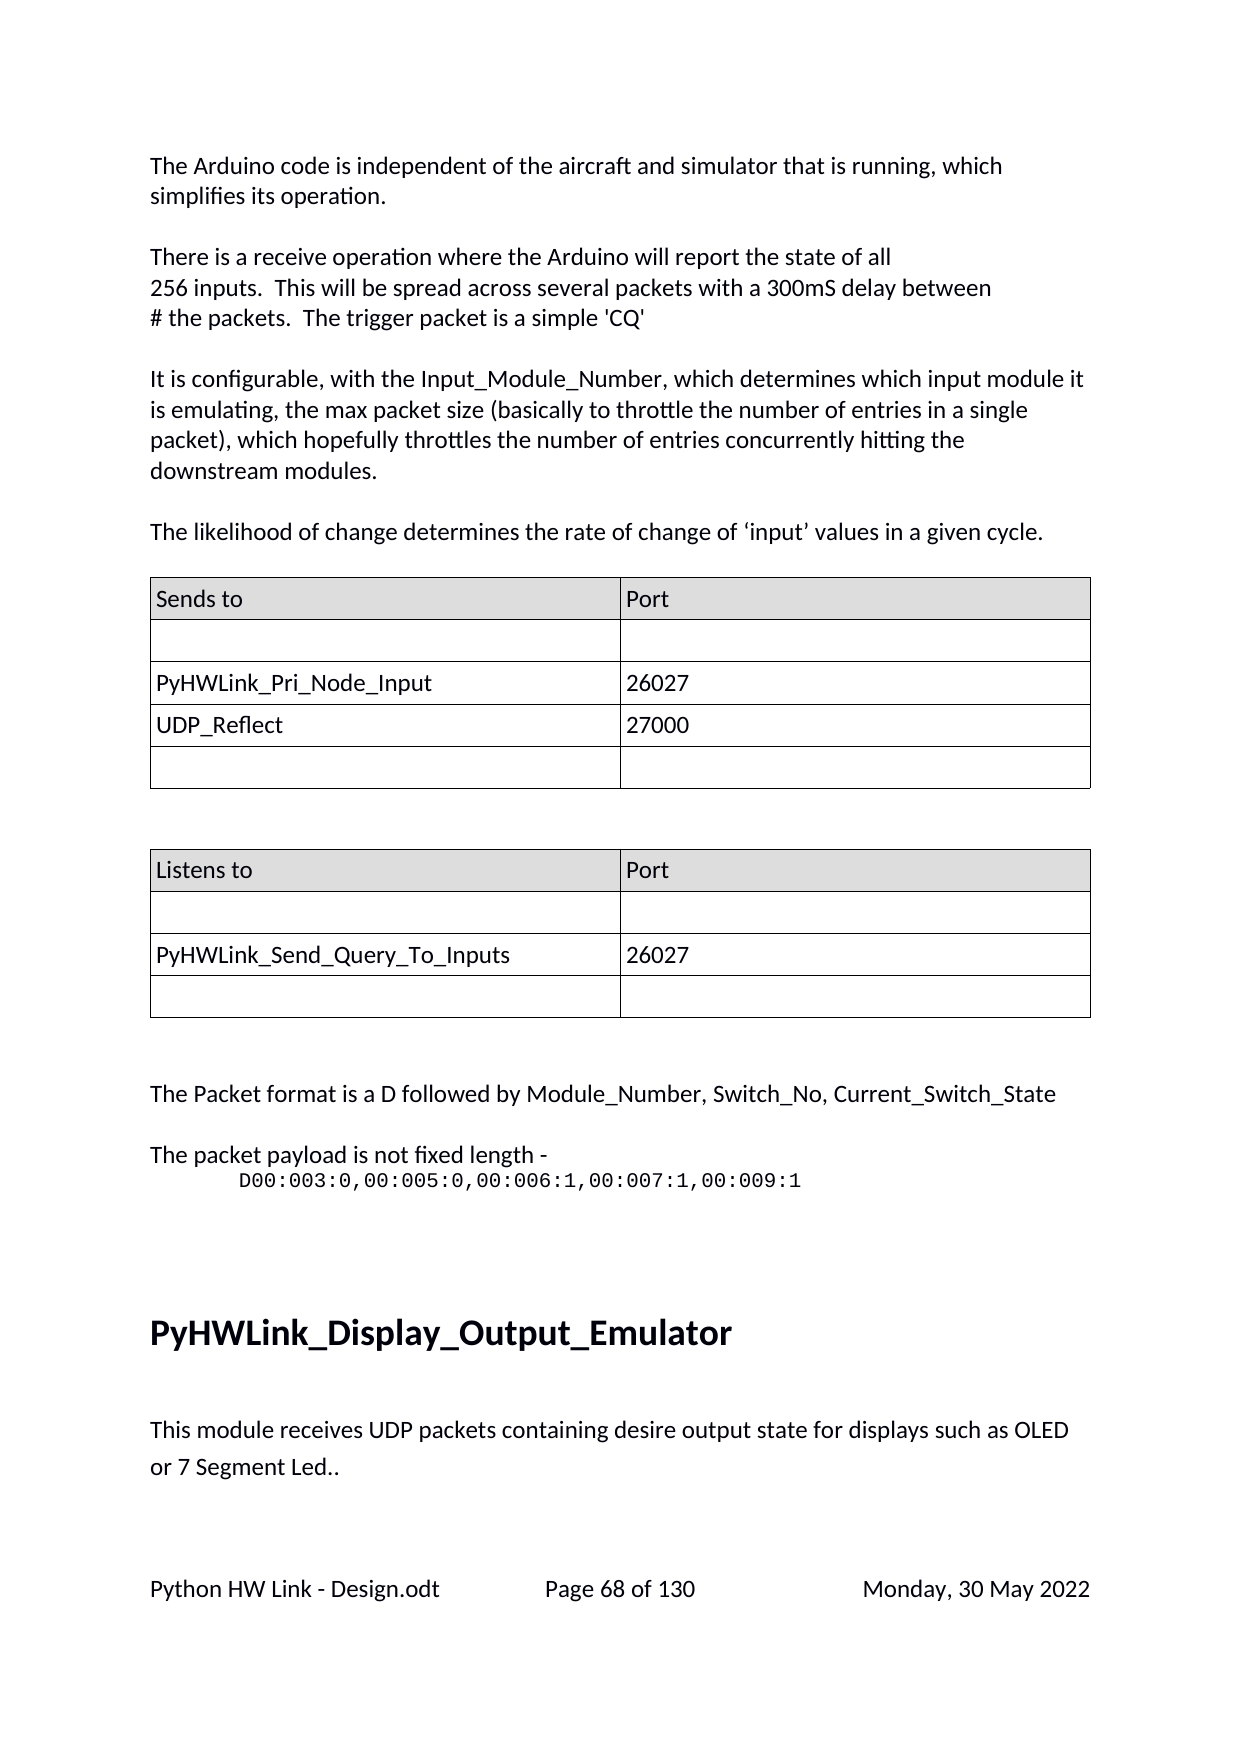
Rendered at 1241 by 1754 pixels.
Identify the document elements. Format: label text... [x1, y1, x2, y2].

table_header Port [621, 850, 1090, 891]
table_cell [151, 747, 620, 788]
table_cell [151, 620, 620, 661]
text The likelihood of change determines the rate of change of ‘input’ values in a given cycle. [150, 516, 1090, 547]
table_cell [151, 892, 620, 933]
table_cell 27000 [621, 705, 1090, 746]
table_cell 26027 [621, 934, 1090, 975]
text The Packet format is a D followed by Module_Number, Switch_No, Current_Switch_State [150, 1078, 1090, 1109]
table_header Port [621, 578, 1090, 619]
text This module receives UDP packets containing desire output state for displays such as OLED or 7 Segment Led.. [150, 1414, 1090, 1481]
table_cell [621, 892, 1090, 933]
text 256 inputs. This will be spread across several packets with a 300mS delay between [150, 272, 1090, 303]
text It is configurable, with the Input_Module_Number, which determines which input module it is emulating, the max packet size (basically to throttle the number of entries in a single packet), which hopefully throttles the number of entries concurrently hitting the downstream modules. [150, 364, 1090, 486]
text D00:003:0,00:005:0,00:006:1,00:007:1,00:009:1 [150, 1170, 1090, 1193]
table_header Listens to [151, 850, 620, 891]
table_cell [621, 620, 1090, 661]
text # the packets. The trigger packet is a simple 'CQ' [150, 303, 1090, 333]
table_cell [151, 976, 620, 1017]
text There is a receive operation where the Arduino will report the state of all [150, 242, 1090, 272]
table_cell 26027 [621, 662, 1090, 703]
table_cell PyHWLink_Send_Query_To_Inputs [151, 934, 620, 975]
text The Arduino code is independent of the aircraft and simulator that is running, which simplifies its operation. [150, 150, 1090, 211]
table_cell PyHWLink_Pri_Node_Input [151, 662, 620, 703]
table_header Sends to [151, 578, 620, 619]
text The packet payload is not fixed length - [150, 1139, 1090, 1170]
table_cell [621, 976, 1090, 1017]
table_cell [621, 747, 1090, 788]
table_cell UDP_Reflect [151, 705, 620, 746]
subtitle PyHWLink_Display_Output_Emulator [150, 1309, 1090, 1355]
